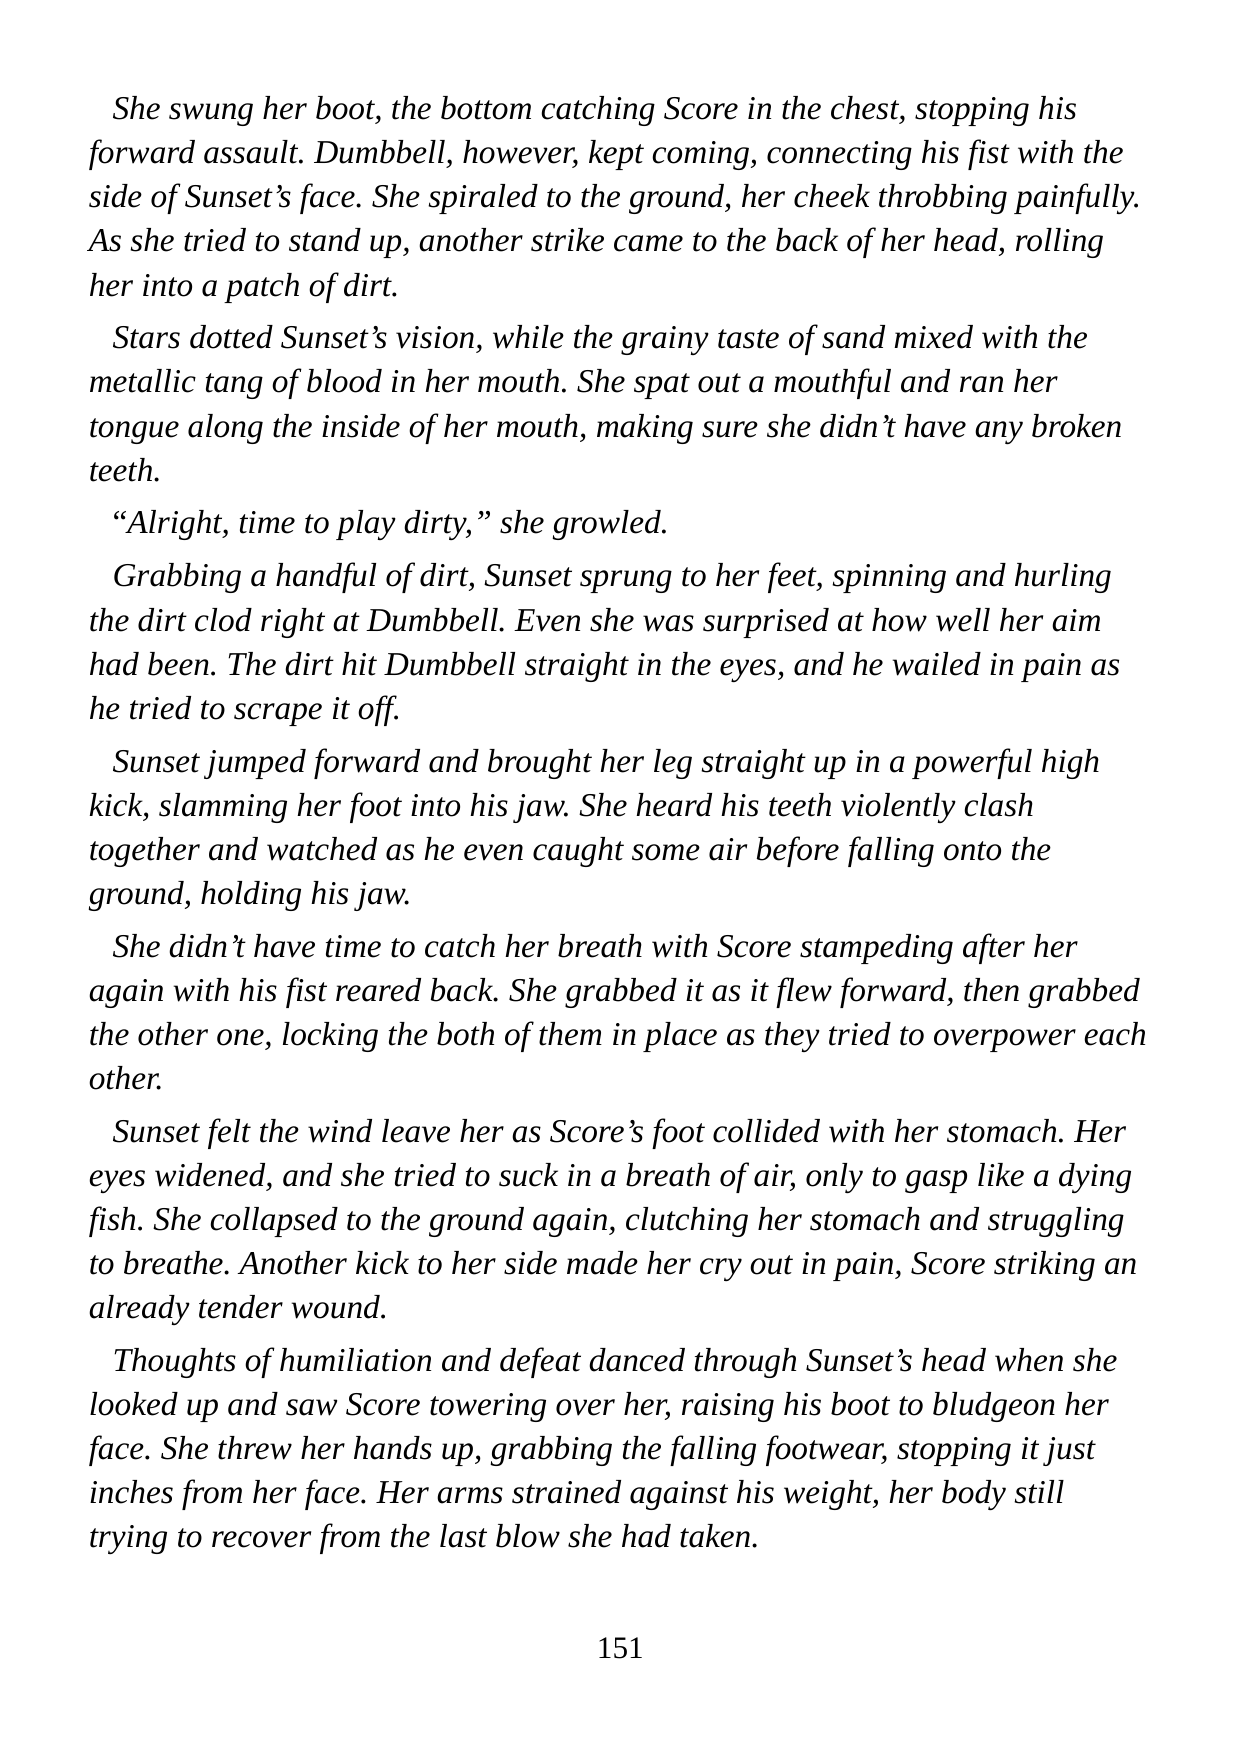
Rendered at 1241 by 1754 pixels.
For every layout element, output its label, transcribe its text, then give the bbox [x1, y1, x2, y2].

text Sunset jumped forward and brought her leg straight up in a powerful high kick, slamming her foot into his jaw. She heard his teeth violently clash together and watched as he even caught some air before falling onto the ground, holding his jaw. [88, 741, 1152, 911]
text “Alright, time to play dirty,” she growled. [88, 503, 1152, 541]
text She didn’t have time to catch her breath with Score stampeding after her again with his fist reared back. She grabbed it as it flew forward, then grabbed the other one, locking the both of them in place as they tried to overpower each other. [88, 926, 1152, 1096]
text Sunset felt the wind leave her as Score’s foot collided with her stomach. Her eyes widened, and she tried to suck in a breath of air, only to gasp like a dying fish. She collapsed to the ground again, clutching her stomach and struggling to breathe. Another kick to her side made her cry out in pain, Score striking an already tender wound. [88, 1111, 1152, 1326]
text She swung her boot, the bottom catching Score in the chest, stopping his forward assault. Dumbbell, however, kept coming, connecting his fist with the side of Sunset’s face. She spiraled to the ground, her cheek throbbing painfully. As she tried to stand up, another strike came to the back of her head, rolling her into a patch of dirt. [88, 88, 1152, 303]
text Grabbing a handful of dirt, Sunset sprung to her feet, spinning and hurling the dirt clod right at Dumbbell. Even she was surprised at how well her aim had been. The dirt hit Dumbbell straight in the eyes, and he wailed in pain as he tried to scrape it off. [88, 556, 1152, 726]
text Thoughts of humiliation and defeat danced through Sunset’s head when she looked up and saw Score towering over her, raising his boot to bludgeon her face. She threw her hands up, grabbing the falling footwear, stopping it just inches from her face. Her arms strained against his weight, her body still trying to recover from the last blow she had taken. [88, 1340, 1152, 1555]
text Stars dotted Sunset’s vision, while the grainy taste of sand mixed with the metallic tang of blood in her mouth. She spat out a mouthful and ran her tongue along the inside of her mouth, making sure she didn’t have any broken teeth. [88, 318, 1152, 488]
